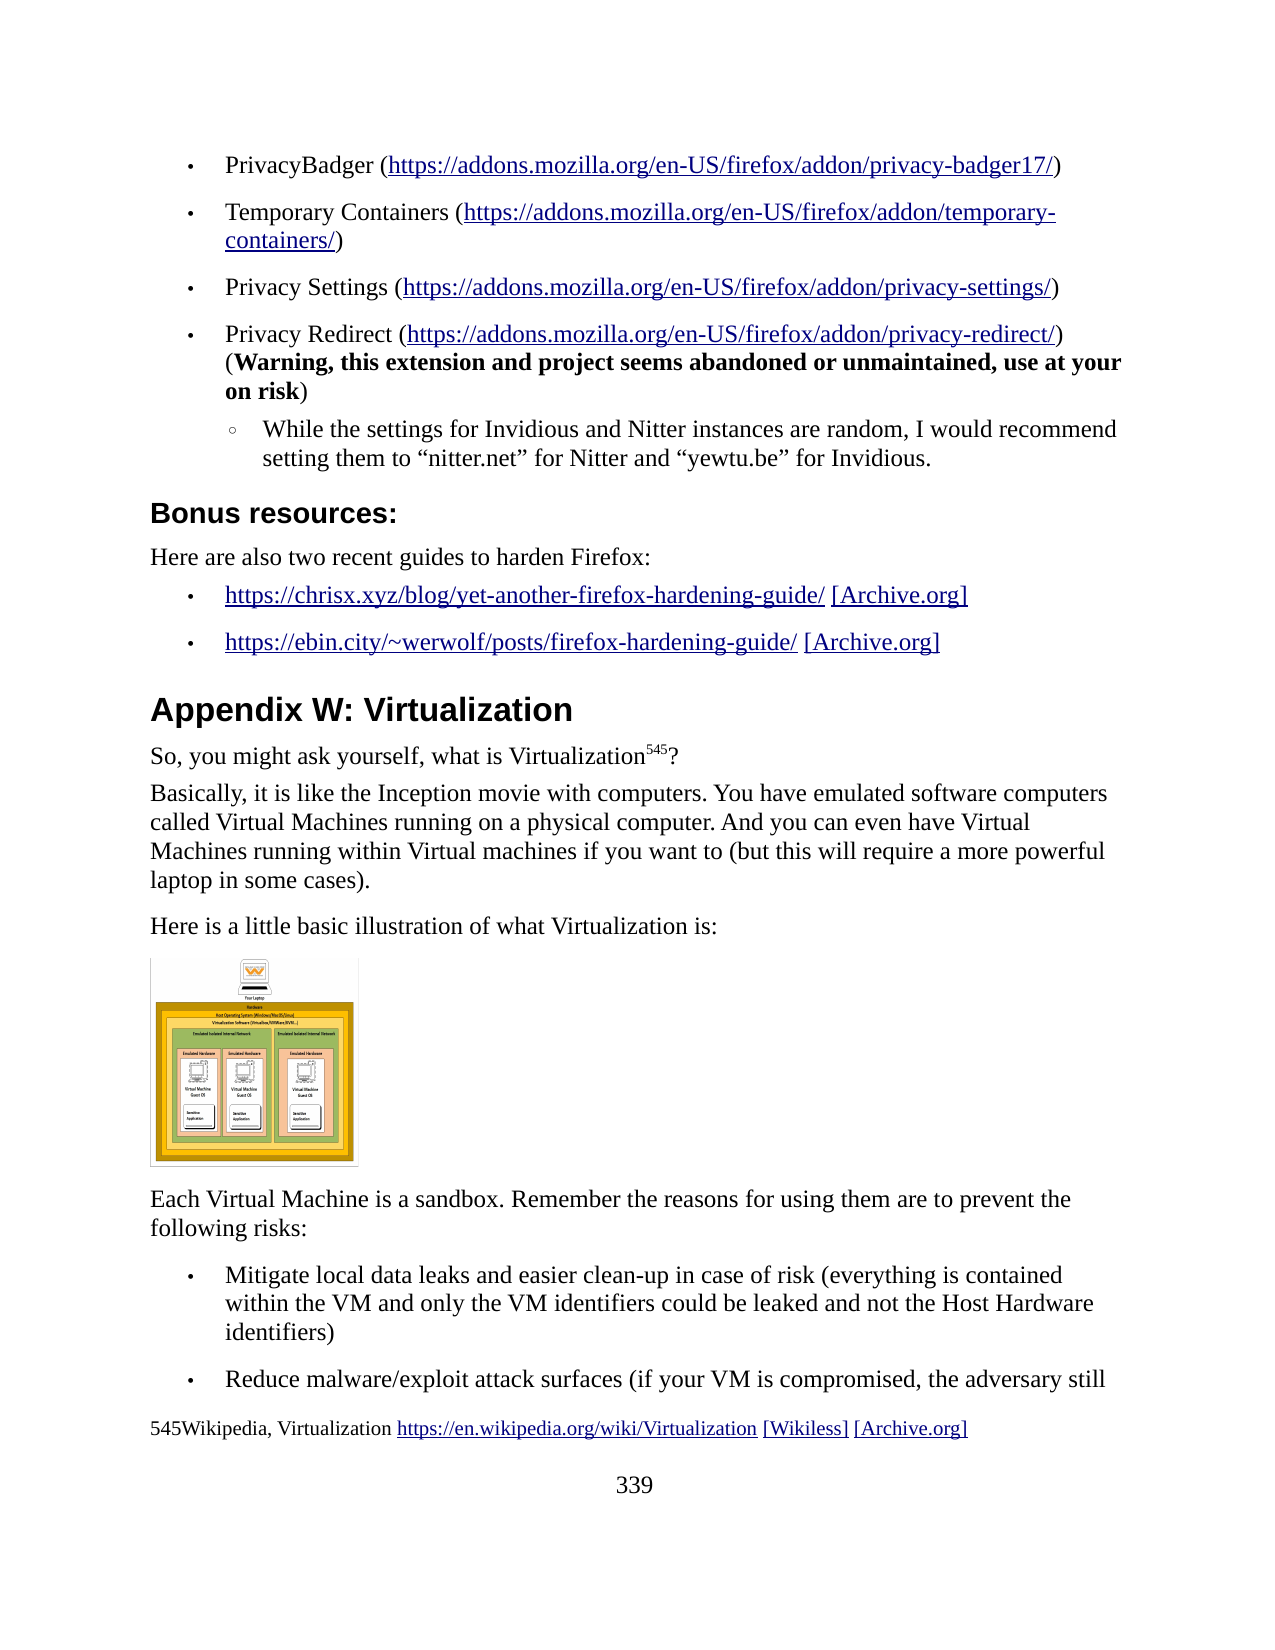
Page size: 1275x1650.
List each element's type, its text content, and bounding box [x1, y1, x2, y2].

text Each Virtual Machine is a sandbox. Remember the reasons for using them are to prevent the following risks: [150, 1184, 1125, 1242]
picture [150, 958, 359, 1167]
subtitle Bonus resources: [150, 496, 1125, 530]
list While the settings for Invidious and Nitter instances are random, I would recommend setting them to “nitter.net” for Nitter and “yewtu.be” for Invidious. [225, 414, 1125, 471]
list https://ebin.city/~werwolf/posts/firefox-hardening-guide/ [Archive.org] [187, 627, 1125, 656]
list Mitigate local data leaks and easier clean-up in case of risk (everything is contained within the VM and only the VM identifiers could be leaked and not the Host Hardware identifiers) [187, 1260, 1125, 1346]
text Wikipedia, Virtualization https://en.wikipedia.org/wiki/Virtualization [Wikiless] [Archive.org] [150, 1416, 1125, 1440]
text Here are also two recent guides to harden Firefox: [150, 542, 1125, 571]
text Here is a little basic illustration of what Virtualization is: [150, 911, 1125, 940]
list Privacy Redirect (https://addons.mozilla.org/en-US/firefox/addon/privacy-redirect/) (Warning, this extension and project seems abandoned or unmaintained, use at your on risk) [187, 319, 1125, 405]
list Reduce malware/exploit attack surfaces (if your VM is compromised, the adversary still [187, 1364, 1125, 1393]
text So, you might ask yourself, what is Virtualization? [150, 741, 1125, 769]
text Basically, it is like the Inception movie with computers. You have emulated software computers called Virtual Machines running on a physical computer. And you can even have Virtual Machines running within Virtual machines if you want to (but this will require a more powerful laptop in some cases). [150, 778, 1125, 893]
subtitle Appendix W: Virtualization [150, 689, 1125, 728]
list Privacy Settings (https://addons.mozilla.org/en-US/firefox/addon/privacy-settings/) [187, 272, 1125, 301]
list PrivacyBadger (https://addons.mozilla.org/en-US/firefox/addon/privacy-badger17/) [187, 150, 1125, 179]
list Temporary Containers (https://addons.mozilla.org/en-US/firefox/addon/temporary-containers/) [187, 197, 1125, 254]
list https://chrisx.xyz/blog/yet-another-firefox-hardening-guide/ [Archive.org] [187, 580, 1125, 609]
